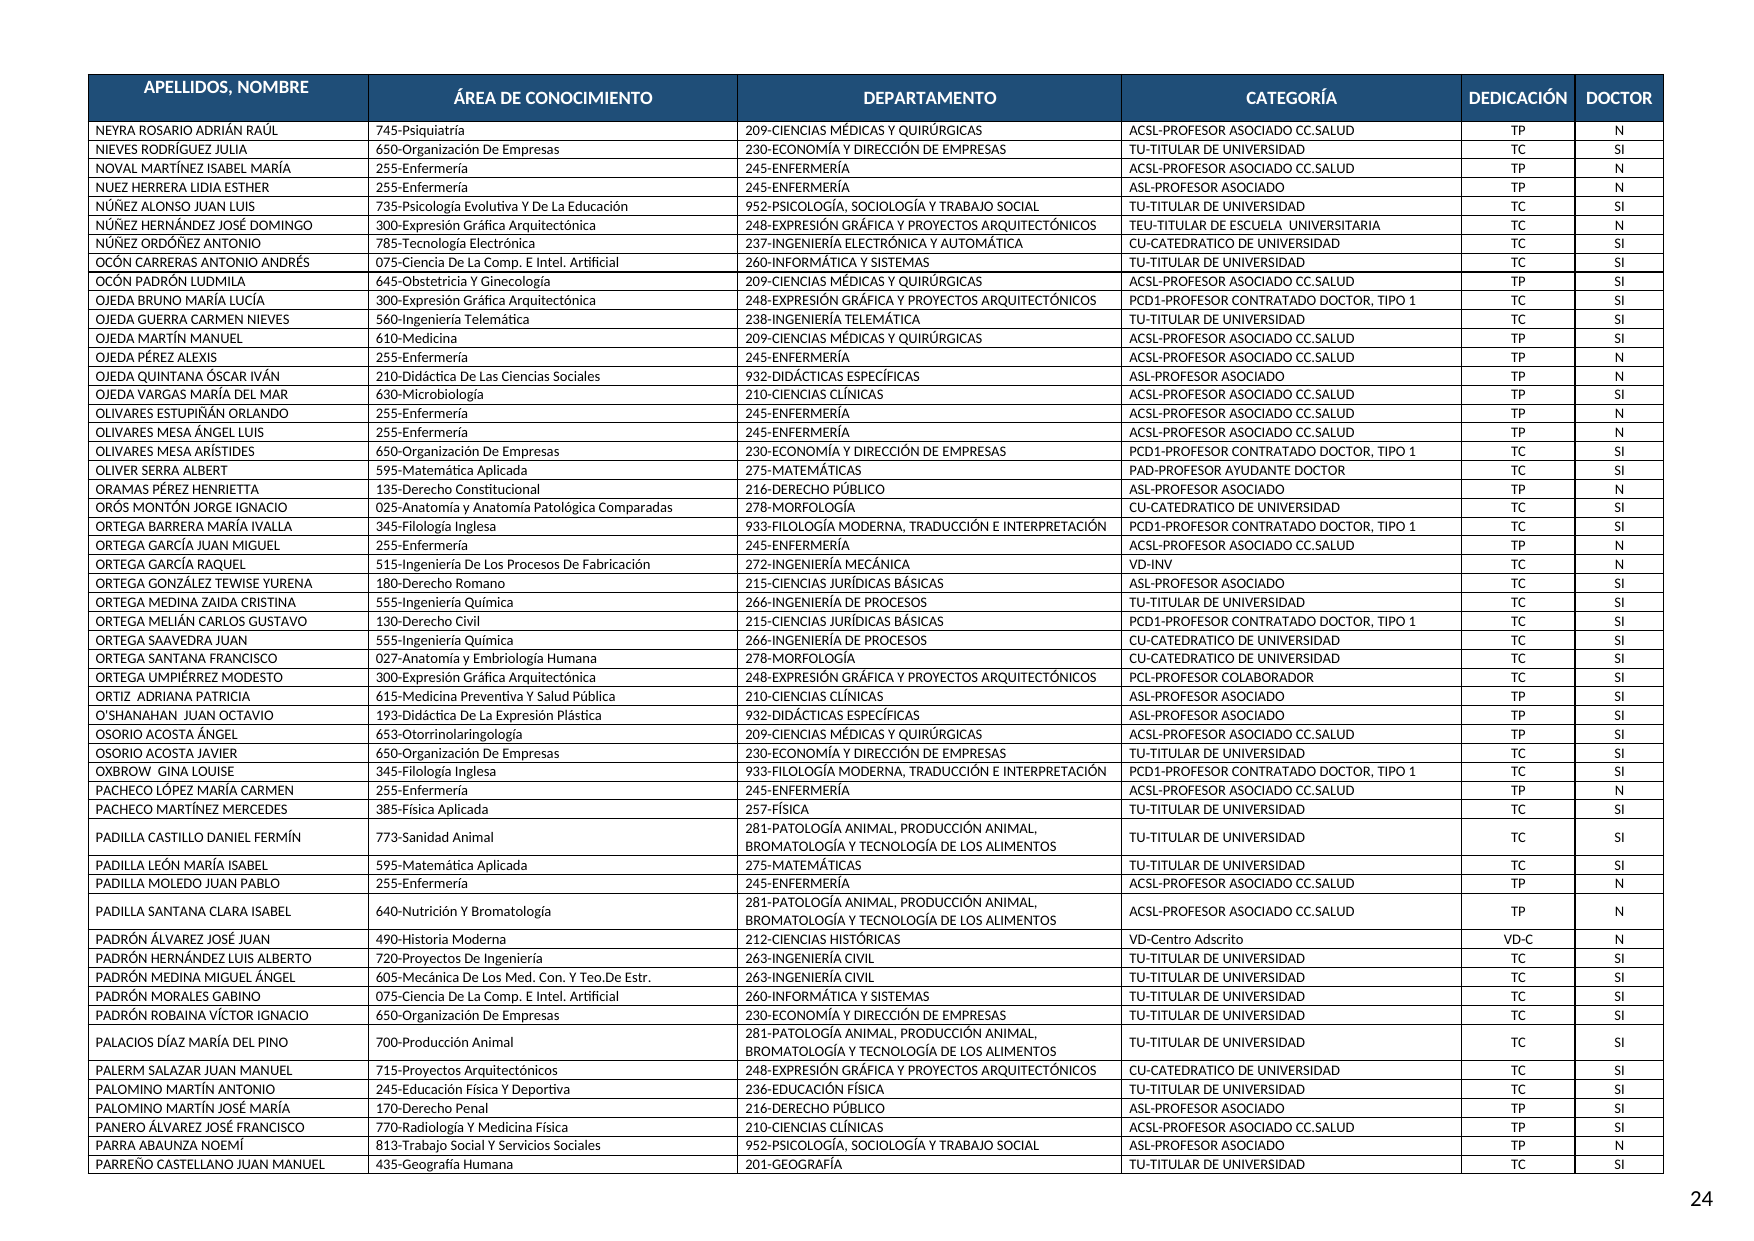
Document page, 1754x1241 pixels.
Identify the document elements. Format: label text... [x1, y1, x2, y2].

table_cell ORTEGA SANTANA FRANCISCO [89, 650, 368, 667]
table_cell ACSL-PROFESOR ASOCIADO CC.SALUD [1122, 122, 1461, 139]
table_cell SI [1576, 631, 1663, 648]
table_cell NEYRA ROSARIO ADRIÁN RAÚL [89, 122, 368, 139]
table_cell 610-Medicina [369, 329, 737, 347]
table_cell ACSL-PROFESOR ASOCIADO CC.SALUD [1122, 782, 1461, 799]
table_cell SI [1576, 442, 1663, 460]
table_cell 952-PSICOLOGÍA, SOCIOLOGÍA Y TRABAJO SOCIAL [738, 197, 1121, 215]
table_cell 245-ENFERMERÍA [738, 178, 1121, 196]
table_cell TC [1462, 1080, 1574, 1098]
table_cell 715-Proyectos Arquitectónicos [369, 1061, 737, 1079]
table_cell TU-TITULAR DE UNIVERSIDAD [1122, 968, 1461, 986]
table_cell PCD1-PROFESOR CONTRATADO DOCTOR, TIPO 1 [1122, 291, 1461, 309]
table_cell 281-PATOLOGÍA ANIMAL, PRODUCCIÓN ANIMAL, BROMATOLOGÍA Y TECNOLOGÍA DE LOS ALIMENTOS [738, 1025, 1121, 1060]
table_cell 263-INGENIERÍA CIVIL [738, 949, 1121, 967]
table_cell TU-TITULAR DE UNIVERSIDAD [1122, 1006, 1461, 1023]
table_cell 650-Organización De Empresas [369, 744, 737, 762]
table_cell 201-GEOGRAFÍA [738, 1156, 1121, 1173]
table_cell OCÓN PADRÓN LUDMILA [89, 273, 368, 290]
table_cell N [1576, 875, 1663, 893]
table_cell 248-EXPRESIÓN GRÁFICA Y PROYECTOS ARQUITECTÓNICOS [738, 216, 1121, 234]
table_cell 216-DERECHO PÚBLICO [738, 1099, 1121, 1117]
table_cell ACSL-PROFESOR ASOCIADO CC.SALUD [1122, 894, 1461, 929]
table_cell NOVAL MARTÍNEZ ISABEL MARÍA [89, 159, 368, 177]
table_cell 263-INGENIERÍA CIVIL [738, 968, 1121, 986]
table_cell 027-Anatomía y Embriología Humana [369, 650, 737, 667]
table_cell PALOMINO MARTÍN JOSÉ MARÍA [89, 1099, 368, 1117]
table_cell TU-TITULAR DE UNIVERSIDAD [1122, 987, 1461, 1005]
table_cell SI [1576, 197, 1663, 215]
table_cell CU-CATEDRATICO DE UNIVERSIDAD [1122, 1061, 1461, 1079]
table_cell PALERM SALAZAR JUAN MANUEL [89, 1061, 368, 1079]
table_cell ORÓS MONTÓN JORGE IGNACIO [89, 499, 368, 517]
table_cell 735-Psicología Evolutiva Y De La Educación [369, 197, 737, 215]
table_cell VD-C [1462, 930, 1574, 948]
table_cell 193-Didáctica De La Expresión Plástica [369, 706, 737, 724]
table_cell 210-CIENCIAS CLÍNICAS [738, 386, 1121, 403]
table_cell PARREÑO CASTELLANO JUAN MANUEL [89, 1156, 368, 1173]
table_cell TP [1462, 480, 1574, 498]
table_cell PADILLA MOLEDO JUAN PABLO [89, 875, 368, 893]
table_cell SI [1576, 744, 1663, 762]
table_cell 170-Derecho Penal [369, 1099, 737, 1117]
table_cell 230-ECONOMÍA Y DIRECCIÓN DE EMPRESAS [738, 442, 1121, 460]
table_cell TC [1462, 254, 1574, 271]
table_cell 560-Ingeniería Telemática [369, 310, 737, 328]
table_cell TC [1462, 555, 1574, 573]
table_cell N [1576, 423, 1663, 441]
table_cell TP [1462, 1118, 1574, 1136]
table_cell SI [1576, 141, 1663, 158]
table_cell 255-Enfermería [369, 178, 737, 196]
table_cell 640-Nutrición Y Bromatología [369, 894, 737, 929]
table_cell 245-ENFERMERÍA [738, 405, 1121, 422]
table_cell 215-CIENCIAS JURÍDICAS BÁSICAS [738, 574, 1121, 592]
table_cell 212-CIENCIAS HISTÓRICAS [738, 930, 1121, 948]
table_cell ASL-PROFESOR ASOCIADO [1122, 367, 1461, 384]
table_cell 209-CIENCIAS MÉDICAS Y QUIRÚRGICAS [738, 122, 1121, 139]
table_cell OJEDA MARTÍN MANUEL [89, 329, 368, 347]
table_cell TU-TITULAR DE UNIVERSIDAD [1122, 819, 1461, 855]
table_cell 785-Tecnología Electrónica [369, 235, 737, 253]
table_cell TU-TITULAR DE UNIVERSIDAD [1122, 1156, 1461, 1173]
table_cell ORTIZ ADRIANA PATRICIA [89, 687, 368, 705]
table_cell CU-CATEDRATICO DE UNIVERSIDAD [1122, 235, 1461, 253]
table_cell 745-Psiquiatría [369, 122, 737, 139]
table_cell 260-INFORMÁTICA Y SISTEMAS [738, 987, 1121, 1005]
table_cell TU-TITULAR DE UNIVERSIDAD [1122, 800, 1461, 818]
table_cell 700-Producción Animal [369, 1025, 737, 1060]
table_cell OJEDA VARGAS MARÍA DEL MAR [89, 386, 368, 403]
table_cell TP [1462, 386, 1574, 403]
table_cell ASL-PROFESOR ASOCIADO [1122, 574, 1461, 592]
table_cell N [1576, 480, 1663, 498]
table_cell OLIVER SERRA ALBERT [89, 461, 368, 479]
table_cell ACSL-PROFESOR ASOCIADO CC.SALUD [1122, 423, 1461, 441]
table_cell NÚÑEZ ALONSO JUAN LUIS [89, 197, 368, 215]
table_cell ORTEGA MEDINA ZAIDA CRISTINA [89, 593, 368, 611]
table_cell TC [1462, 669, 1574, 686]
table_cell TU-TITULAR DE UNIVERSIDAD [1122, 1025, 1461, 1060]
table_cell TP [1462, 367, 1574, 384]
table_cell TP [1462, 687, 1574, 705]
table_cell 490-Historia Moderna [369, 930, 737, 948]
table_cell 255-Enfermería [369, 536, 737, 554]
table_cell NIEVES RODRÍGUEZ JULIA [89, 141, 368, 158]
table_cell N [1576, 405, 1663, 422]
table_cell TC [1462, 800, 1574, 818]
table_cell TP [1462, 423, 1574, 441]
table_cell TC [1462, 197, 1574, 215]
table_cell SI [1576, 499, 1663, 517]
table_cell ACSL-PROFESOR ASOCIADO CC.SALUD [1122, 159, 1461, 177]
table_cell PCD1-PROFESOR CONTRATADO DOCTOR, TIPO 1 [1122, 612, 1461, 630]
table_cell TP [1462, 348, 1574, 366]
table_cell 813-Trabajo Social Y Servicios Sociales [369, 1137, 737, 1154]
table_cell 300-Expresión Gráfica Arquitectónica [369, 216, 737, 234]
table_cell 236-EDUCACIÓN FÍSICA [738, 1080, 1121, 1098]
table_cell PCL-PROFESOR COLABORADOR [1122, 669, 1461, 686]
table_cell SI [1576, 291, 1663, 309]
table_cell ACSL-PROFESOR ASOCIADO CC.SALUD [1122, 273, 1461, 290]
table_cell ACSL-PROFESOR ASOCIADO CC.SALUD [1122, 1118, 1461, 1136]
table_cell 933-FILOLOGÍA MODERNA, TRADUCCIÓN E INTERPRETACIÓN [738, 518, 1121, 535]
table_cell PADRÓN MORALES GABINO [89, 987, 368, 1005]
table_cell N [1576, 930, 1663, 948]
table_cell TC [1462, 968, 1574, 986]
table_cell SI [1576, 461, 1663, 479]
table_cell VD-INV [1122, 555, 1461, 573]
table_cell TC [1462, 1061, 1574, 1079]
table_cell N [1576, 178, 1663, 196]
table_cell TP [1462, 536, 1574, 554]
table_cell ACSL-PROFESOR ASOCIADO CC.SALUD [1122, 386, 1461, 403]
table_cell SI [1576, 1099, 1663, 1117]
table_cell 720-Proyectos De Ingeniería [369, 949, 737, 967]
table_cell OLIVARES ESTUPIÑÁN ORLANDO [89, 405, 368, 422]
table_cell TP [1462, 405, 1574, 422]
table_cell SI [1576, 1061, 1663, 1079]
table_cell TC [1462, 442, 1574, 460]
table_cell SI [1576, 574, 1663, 592]
table_cell TP [1462, 159, 1574, 177]
table_cell 275-MATEMÁTICAS [738, 856, 1121, 874]
table_cell 248-EXPRESIÓN GRÁFICA Y PROYECTOS ARQUITECTÓNICOS [738, 1061, 1121, 1079]
table_cell 515-Ingeniería De Los Procesos De Fabricación [369, 555, 737, 573]
table_cell 130-Derecho Civil [369, 612, 737, 630]
table_cell PADRÓN ROBAINA VÍCTOR IGNACIO [89, 1006, 368, 1023]
table_cell SI [1576, 235, 1663, 253]
table_cell 933-FILOLOGÍA MODERNA, TRADUCCIÓN E INTERPRETACIÓN [738, 763, 1121, 781]
table_cell OJEDA GUERRA CARMEN NIEVES [89, 310, 368, 328]
table_cell SI [1576, 1025, 1663, 1060]
table_cell 773-Sanidad Animal [369, 819, 737, 855]
table_cell PACHECO MARTÍNEZ MERCEDES [89, 800, 368, 818]
table_cell TC [1462, 574, 1574, 592]
table_cell ACSL-PROFESOR ASOCIADO CC.SALUD [1122, 348, 1461, 366]
table_cell TC [1462, 1156, 1574, 1173]
table_cell OCÓN CARRERAS ANTONIO ANDRÉS [89, 254, 368, 271]
table_cell TC [1462, 1006, 1574, 1023]
table_cell TC [1462, 631, 1574, 648]
table_cell PCD1-PROFESOR CONTRATADO DOCTOR, TIPO 1 [1122, 518, 1461, 535]
table_cell ASL-PROFESOR ASOCIADO [1122, 706, 1461, 724]
table_cell PCD1-PROFESOR CONTRATADO DOCTOR, TIPO 1 [1122, 763, 1461, 781]
table_cell 435-Geografía Humana [369, 1156, 737, 1173]
table_cell 952-PSICOLOGÍA, SOCIOLOGÍA Y TRABAJO SOCIAL [738, 1137, 1121, 1154]
table_cell PADRÓN MEDINA MIGUEL ÁNGEL [89, 968, 368, 986]
table_cell N [1576, 216, 1663, 234]
table_cell OSORIO ACOSTA ÁNGEL [89, 725, 368, 743]
table_cell TP [1462, 178, 1574, 196]
table_cell 555-Ingeniería Química [369, 631, 737, 648]
table_cell PADRÓN HERNÁNDEZ LUIS ALBERTO [89, 949, 368, 967]
table_cell 281-PATOLOGÍA ANIMAL, PRODUCCIÓN ANIMAL, BROMATOLOGÍA Y TECNOLOGÍA DE LOS ALIMENTOS [738, 819, 1121, 855]
table_cell OLIVARES MESA ARÍSTIDES [89, 442, 368, 460]
table_cell 255-Enfermería [369, 159, 737, 177]
table_cell NUEZ HERRERA LIDIA ESTHER [89, 178, 368, 196]
table_cell NÚÑEZ ORDÓÑEZ ANTONIO [89, 235, 368, 253]
table_cell OXBROW GINA LOUISE [89, 763, 368, 781]
table_cell TP [1462, 1099, 1574, 1117]
table_cell SI [1576, 706, 1663, 724]
table_cell N [1576, 782, 1663, 799]
table_cell 245-ENFERMERÍA [738, 536, 1121, 554]
table_cell TC [1462, 1025, 1574, 1060]
table_header APELLIDOS, NOMBRE [89, 75, 368, 121]
table_cell SI [1576, 669, 1663, 686]
table_cell SI [1576, 593, 1663, 611]
table_cell TC [1462, 291, 1574, 309]
table_cell 555-Ingeniería Química [369, 593, 737, 611]
table_cell TP [1462, 875, 1574, 893]
table_cell TP [1462, 706, 1574, 724]
table_cell 595-Matemática Aplicada [369, 461, 737, 479]
table_cell N [1576, 367, 1663, 384]
table_cell 245-ENFERMERÍA [738, 159, 1121, 177]
table_cell 210-CIENCIAS CLÍNICAS [738, 1118, 1121, 1136]
table_cell SI [1576, 1080, 1663, 1098]
table_cell TC [1462, 518, 1574, 535]
table_cell TP [1462, 1137, 1574, 1154]
table_cell ACSL-PROFESOR ASOCIADO CC.SALUD [1122, 405, 1461, 422]
table_cell 245-ENFERMERÍA [738, 348, 1121, 366]
table_cell TC [1462, 763, 1574, 781]
table_cell ASL-PROFESOR ASOCIADO [1122, 1099, 1461, 1117]
table_cell NÚÑEZ HERNÁNDEZ JOSÉ DOMINGO [89, 216, 368, 234]
table_cell 595-Matemática Aplicada [369, 856, 737, 874]
table_cell TC [1462, 819, 1574, 855]
table_cell N [1576, 894, 1663, 929]
table_cell 255-Enfermería [369, 423, 737, 441]
table_cell ASL-PROFESOR ASOCIADO [1122, 687, 1461, 705]
table_cell TC [1462, 949, 1574, 967]
table_cell 300-Expresión Gráfica Arquitectónica [369, 291, 737, 309]
table_cell TC [1462, 235, 1574, 253]
table_header DEDICACIÓN [1462, 75, 1574, 121]
table_cell 255-Enfermería [369, 405, 737, 422]
table_cell SI [1576, 1156, 1663, 1173]
table_cell 260-INFORMÁTICA Y SISTEMAS [738, 254, 1121, 271]
table_cell 210-Didáctica De Las Ciencias Sociales [369, 367, 737, 384]
table_cell 275-MATEMÁTICAS [738, 461, 1121, 479]
table_cell PALACIOS DÍAZ MARÍA DEL PINO [89, 1025, 368, 1060]
table_cell ACSL-PROFESOR ASOCIADO CC.SALUD [1122, 329, 1461, 347]
table_cell N [1576, 122, 1663, 139]
table_cell N [1576, 159, 1663, 177]
table_cell 230-ECONOMÍA Y DIRECCIÓN DE EMPRESAS [738, 141, 1121, 158]
table_cell 345-Filología Inglesa [369, 763, 737, 781]
table_cell OJEDA QUINTANA ÓSCAR IVÁN [89, 367, 368, 384]
table_cell 770-Radiología Y Medicina Física [369, 1118, 737, 1136]
table_cell 300-Expresión Gráfica Arquitectónica [369, 669, 737, 686]
table_cell TC [1462, 744, 1574, 762]
table_cell 255-Enfermería [369, 875, 737, 893]
table_cell O'SHANAHAN JUAN OCTAVIO [89, 706, 368, 724]
table_cell 209-CIENCIAS MÉDICAS Y QUIRÚRGICAS [738, 725, 1121, 743]
table_cell OSORIO ACOSTA JAVIER [89, 744, 368, 762]
table_cell 385-Física Aplicada [369, 800, 737, 818]
table_cell TC [1462, 612, 1574, 630]
table_cell 215-CIENCIAS JURÍDICAS BÁSICAS [738, 612, 1121, 630]
table_cell 210-CIENCIAS CLÍNICAS [738, 687, 1121, 705]
table_cell CU-CATEDRATICO DE UNIVERSIDAD [1122, 631, 1461, 648]
table_cell ASL-PROFESOR ASOCIADO [1122, 178, 1461, 196]
table_cell 245-ENFERMERÍA [738, 782, 1121, 799]
table_cell 255-Enfermería [369, 348, 737, 366]
table_cell 230-ECONOMÍA Y DIRECCIÓN DE EMPRESAS [738, 744, 1121, 762]
table_cell SI [1576, 987, 1663, 1005]
table_cell 237-INGENIERÍA ELECTRÓNICA Y AUTOMÁTICA [738, 235, 1121, 253]
table_cell SI [1576, 612, 1663, 630]
table_cell TU-TITULAR DE UNIVERSIDAD [1122, 744, 1461, 762]
table_cell 650-Organización De Empresas [369, 1006, 737, 1023]
table_cell PALOMINO MARTÍN ANTONIO [89, 1080, 368, 1098]
table_cell 238-INGENIERÍA TELEMÁTICA [738, 310, 1121, 328]
table_cell 605-Mecánica De Los Med. Con. Y Teo.De Estr. [369, 968, 737, 986]
table_cell 248-EXPRESIÓN GRÁFICA Y PROYECTOS ARQUITECTÓNICOS [738, 291, 1121, 309]
table_cell TU-TITULAR DE UNIVERSIDAD [1122, 1080, 1461, 1098]
table_cell ORTEGA GARCÍA RAQUEL [89, 555, 368, 573]
table_cell 345-Filología Inglesa [369, 518, 737, 535]
table_cell PANERO ÁLVAREZ JOSÉ FRANCISCO [89, 1118, 368, 1136]
table_header ÁREA DE CONOCIMIENTO [369, 75, 737, 121]
table_cell 075-Ciencia De La Comp. E Intel. Artificial [369, 987, 737, 1005]
table_cell TU-TITULAR DE UNIVERSIDAD [1122, 254, 1461, 271]
table_cell VD-Centro Adscrito [1122, 930, 1461, 948]
table_cell ORTEGA UMPIÉRREZ MODESTO [89, 669, 368, 686]
table_cell SI [1576, 1118, 1663, 1136]
table_cell SI [1576, 763, 1663, 781]
table_cell 245-ENFERMERÍA [738, 423, 1121, 441]
table_cell TP [1462, 725, 1574, 743]
table_cell TC [1462, 141, 1574, 158]
table_cell 932-DIDÁCTICAS ESPECÍFICAS [738, 367, 1121, 384]
table_cell 230-ECONOMÍA Y DIRECCIÓN DE EMPRESAS [738, 1006, 1121, 1023]
table_cell SI [1576, 254, 1663, 271]
table_cell TU-TITULAR DE UNIVERSIDAD [1122, 593, 1461, 611]
table_cell SI [1576, 518, 1663, 535]
table_cell SI [1576, 819, 1663, 855]
table_cell TEU-TITULAR DE ESCUELA UNIVERSITARIA [1122, 216, 1461, 234]
table_cell 248-EXPRESIÓN GRÁFICA Y PROYECTOS ARQUITECTÓNICOS [738, 669, 1121, 686]
table_cell TP [1462, 894, 1574, 929]
table_cell PARRA ABAUNZA NOEMÍ [89, 1137, 368, 1154]
table_cell 650-Organización De Empresas [369, 141, 737, 158]
table_cell PADILLA CASTILLO DANIEL FERMÍN [89, 819, 368, 855]
table_cell 653-Otorrinolaringología [369, 725, 737, 743]
table_cell 135-Derecho Constitucional [369, 480, 737, 498]
table_cell TC [1462, 650, 1574, 667]
table_cell 630-Microbiología [369, 386, 737, 403]
table_cell ORTEGA MELIÁN CARLOS GUSTAVO [89, 612, 368, 630]
table_cell TC [1462, 593, 1574, 611]
table_cell SI [1576, 725, 1663, 743]
table_cell 209-CIENCIAS MÉDICAS Y QUIRÚRGICAS [738, 273, 1121, 290]
table_cell PCD1-PROFESOR CONTRATADO DOCTOR, TIPO 1 [1122, 442, 1461, 460]
table_cell TP [1462, 329, 1574, 347]
table_cell PADILLA SANTANA CLARA ISABEL [89, 894, 368, 929]
table_cell PADILLA LEÓN MARÍA ISABEL [89, 856, 368, 874]
table_cell TC [1462, 499, 1574, 517]
table_cell ORTEGA SAAVEDRA JUAN [89, 631, 368, 648]
table_cell ASL-PROFESOR ASOCIADO [1122, 1137, 1461, 1154]
table_header DOCTOR [1576, 75, 1663, 121]
table_cell 932-DIDÁCTICAS ESPECÍFICAS [738, 706, 1121, 724]
table_cell TC [1462, 987, 1574, 1005]
table_cell CU-CATEDRATICO DE UNIVERSIDAD [1122, 650, 1461, 667]
table_cell TU-TITULAR DE UNIVERSIDAD [1122, 949, 1461, 967]
table_cell SI [1576, 1006, 1663, 1023]
table_cell 266-INGENIERÍA DE PROCESOS [738, 593, 1121, 611]
table_cell ORAMAS PÉREZ HENRIETTA [89, 480, 368, 498]
table_cell N [1576, 348, 1663, 366]
table_cell TP [1462, 273, 1574, 290]
table_cell 255-Enfermería [369, 782, 737, 799]
table_cell 180-Derecho Romano [369, 574, 737, 592]
table_cell 645-Obstetricia Y Ginecología [369, 273, 737, 290]
table_cell TU-TITULAR DE UNIVERSIDAD [1122, 141, 1461, 158]
table_cell 209-CIENCIAS MÉDICAS Y QUIRÚRGICAS [738, 329, 1121, 347]
table_cell TC [1462, 856, 1574, 874]
table_cell ORTEGA GARCÍA JUAN MIGUEL [89, 536, 368, 554]
table_cell N [1576, 536, 1663, 554]
table_cell TC [1462, 310, 1574, 328]
table_cell ORTEGA GONZÁLEZ TEWISE YURENA [89, 574, 368, 592]
table_cell SI [1576, 273, 1663, 290]
table_cell OJEDA PÉREZ ALEXIS [89, 348, 368, 366]
table_cell SI [1576, 968, 1663, 986]
table_cell PAD-PROFESOR AYUDANTE DOCTOR [1122, 461, 1461, 479]
table_header CATEGORÍA [1122, 75, 1461, 121]
table_cell 278-MORFOLOGÍA [738, 650, 1121, 667]
table_cell 245-Educación Física Y Deportiva [369, 1080, 737, 1098]
table_cell 266-INGENIERÍA DE PROCESOS [738, 631, 1121, 648]
table_cell TP [1462, 782, 1574, 799]
table_cell SI [1576, 856, 1663, 874]
table_cell ORTEGA BARRERA MARÍA IVALLA [89, 518, 368, 535]
table_cell 272-INGENIERÍA MECÁNICA [738, 555, 1121, 573]
table_cell SI [1576, 310, 1663, 328]
table_cell N [1576, 555, 1663, 573]
table_cell TP [1462, 122, 1574, 139]
table_cell SI [1576, 650, 1663, 667]
table_cell 245-ENFERMERÍA [738, 875, 1121, 893]
table_cell OLIVARES MESA ÁNGEL LUIS [89, 423, 368, 441]
table_cell ACSL-PROFESOR ASOCIADO CC.SALUD [1122, 536, 1461, 554]
table_cell TU-TITULAR DE UNIVERSIDAD [1122, 197, 1461, 215]
table_cell TU-TITULAR DE UNIVERSIDAD [1122, 310, 1461, 328]
table_cell ASL-PROFESOR ASOCIADO [1122, 480, 1461, 498]
table_cell N [1576, 1137, 1663, 1154]
table_cell TC [1462, 216, 1574, 234]
table_cell SI [1576, 329, 1663, 347]
table_cell 257-FÍSICA [738, 800, 1121, 818]
table_cell 278-MORFOLOGÍA [738, 499, 1121, 517]
table_cell 615-Medicina Preventiva Y Salud Pública [369, 687, 737, 705]
table_header DEPARTAMENTO [738, 75, 1121, 121]
table_cell TU-TITULAR DE UNIVERSIDAD [1122, 856, 1461, 874]
table_cell ACSL-PROFESOR ASOCIADO CC.SALUD [1122, 875, 1461, 893]
table_cell PACHECO LÓPEZ MARÍA CARMEN [89, 782, 368, 799]
table_cell SI [1576, 386, 1663, 403]
table_cell ACSL-PROFESOR ASOCIADO CC.SALUD [1122, 725, 1461, 743]
table_cell 281-PATOLOGÍA ANIMAL, PRODUCCIÓN ANIMAL, BROMATOLOGÍA Y TECNOLOGÍA DE LOS ALIMENTOS [738, 894, 1121, 929]
table_cell OJEDA BRUNO MARÍA LUCÍA [89, 291, 368, 309]
table_cell TC [1462, 461, 1574, 479]
table_cell 075-Ciencia De La Comp. E Intel. Artificial [369, 254, 737, 271]
table_cell SI [1576, 800, 1663, 818]
table_cell CU-CATEDRATICO DE UNIVERSIDAD [1122, 499, 1461, 517]
table_cell SI [1576, 949, 1663, 967]
table_cell SI [1576, 687, 1663, 705]
table_cell 025-Anatomía y Anatomía Patológica Comparadas [369, 499, 737, 517]
table_cell PADRÓN ÁLVAREZ JOSÉ JUAN [89, 930, 368, 948]
table_cell 650-Organización De Empresas [369, 442, 737, 460]
table_cell 216-DERECHO PÚBLICO [738, 480, 1121, 498]
